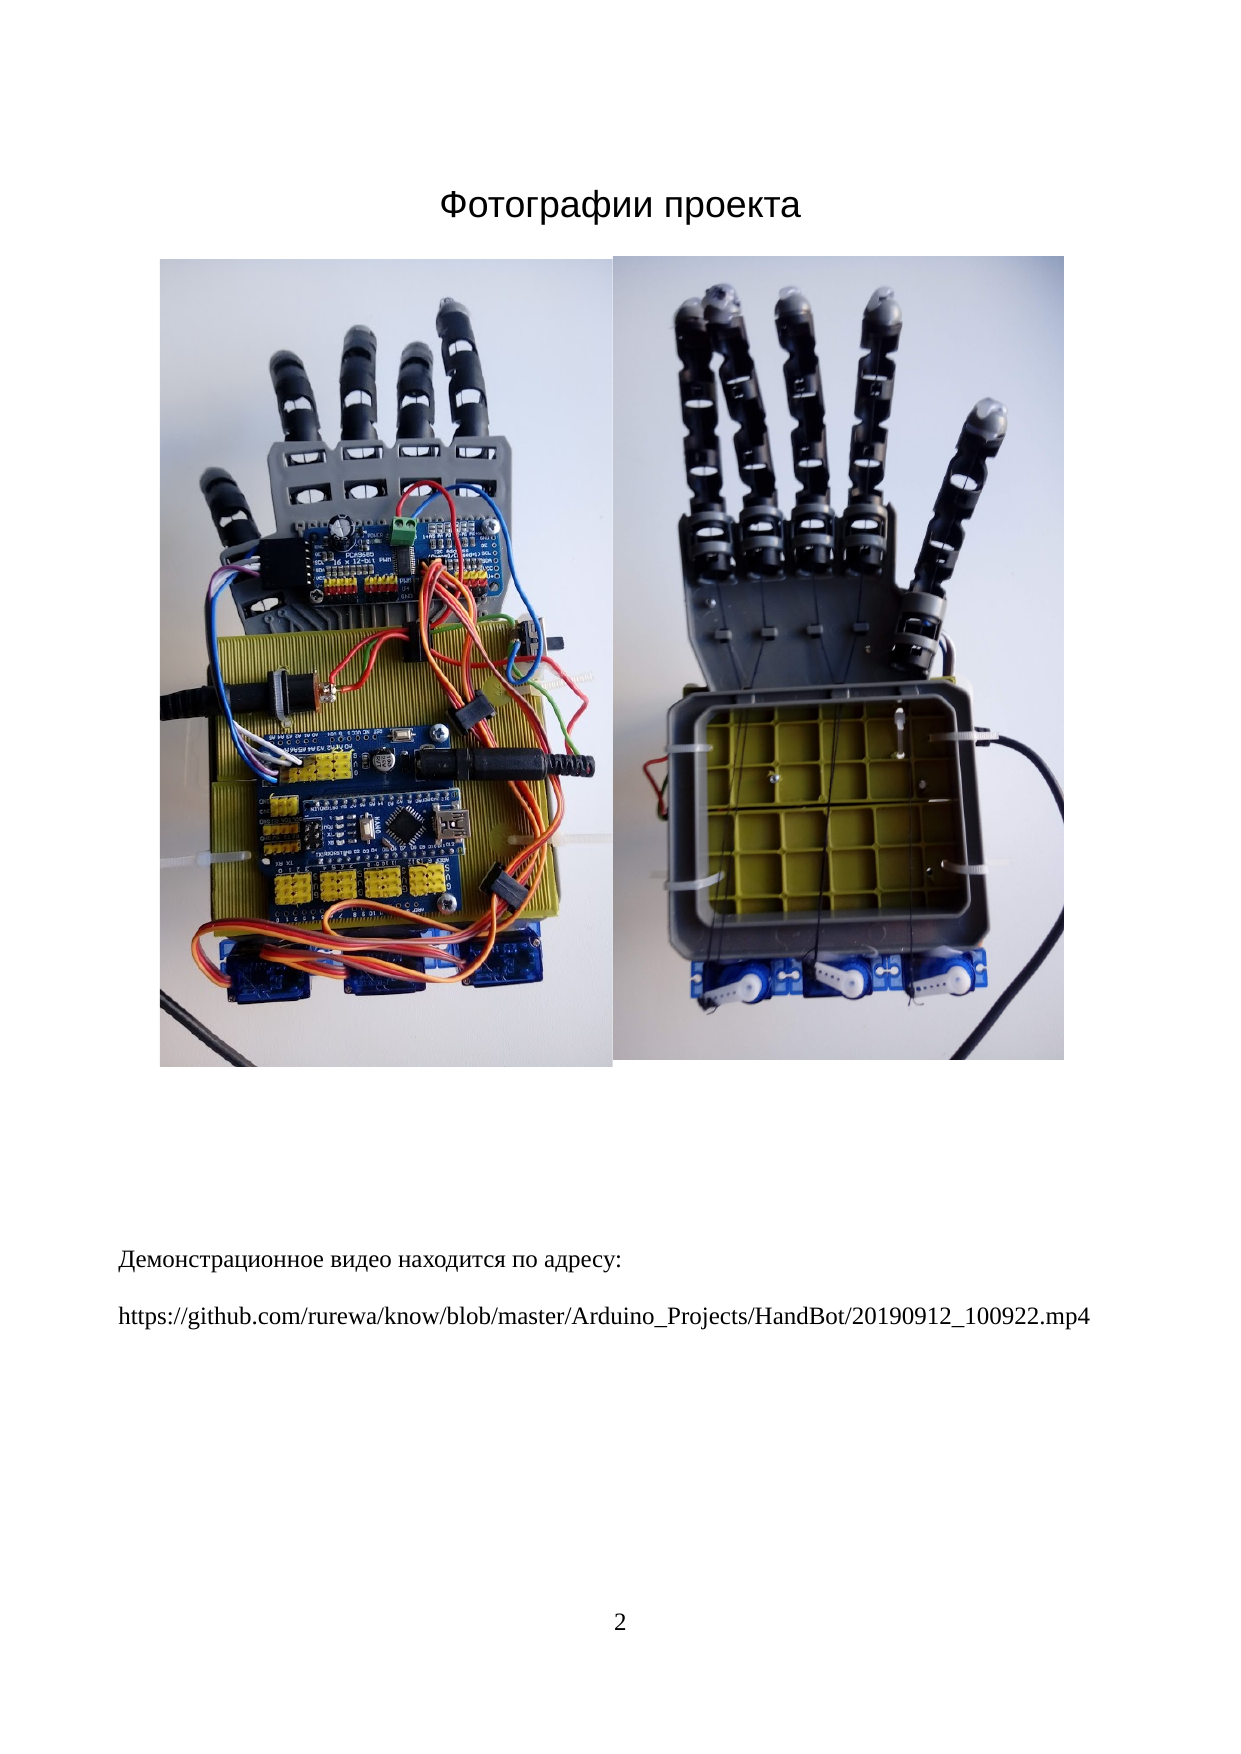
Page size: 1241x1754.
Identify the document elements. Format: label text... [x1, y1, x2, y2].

subtitle Фотографии проекта [118, 182, 1122, 225]
text https://github.com/rurewa/know/blob/master/Arduino_Projects/HandBot/20190912_100922.mp4 [118, 1301, 1122, 1330]
picture [159, 257, 1064, 1067]
text Демонстрационное видео находится по адресу: [118, 1244, 1122, 1272]
